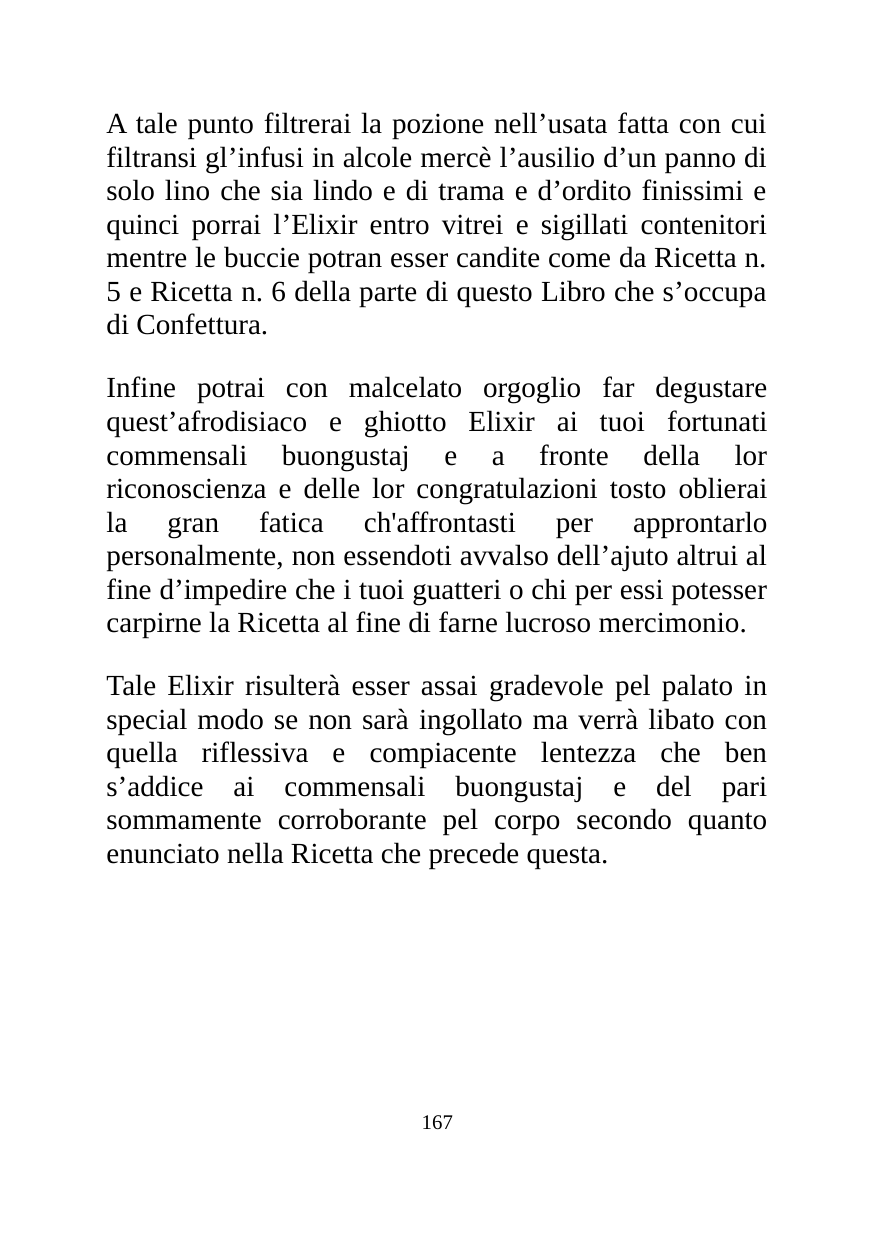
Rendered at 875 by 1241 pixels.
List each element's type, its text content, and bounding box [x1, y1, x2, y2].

text A tale punto filtrerai la pozione nell’usata fatta con cui filtransi gl’infusi in alcole mercè l’ausilio d’un panno di solo lino che sia lindo e di trama e d’ordito finissimi e quinci porrai l’Elixir entro vitrei e sigillati contenitori mentre le buccie potran esser candite come da Ricetta n. 5 e Ricetta n. 6 della parte di questo Libro che s’occupa di Confettura. [106, 106, 768, 341]
text Tale Elixir risulterà esser assai gradevole pel palato in special modo se non sarà ingollato ma verrà libato con quella riflessiva e compiacente lentezza che ben s’addice ai commensali buongustaj e del pari sommamente corroborante pel corpo secondo quanto enunciato nella Ricetta che precede questa. [106, 668, 768, 869]
text Infine potrai con malcelato orgoglio far degustare quest’afrodisiaco e ghiotto Elixir ai tuoi fortunati commensali buongustaj e a fronte della lor riconoscienza e delle lor congratulazioni tosto oblierai la gran fatica ch'affrontasti per approntarlo personalmente, non essendoti avvalso dell’ajuto altrui al fine d’impedire che i tuoi guatteri o chi per essi potesser carpirne la Ricetta al fine di farne lucroso mercimonio. [106, 371, 768, 639]
